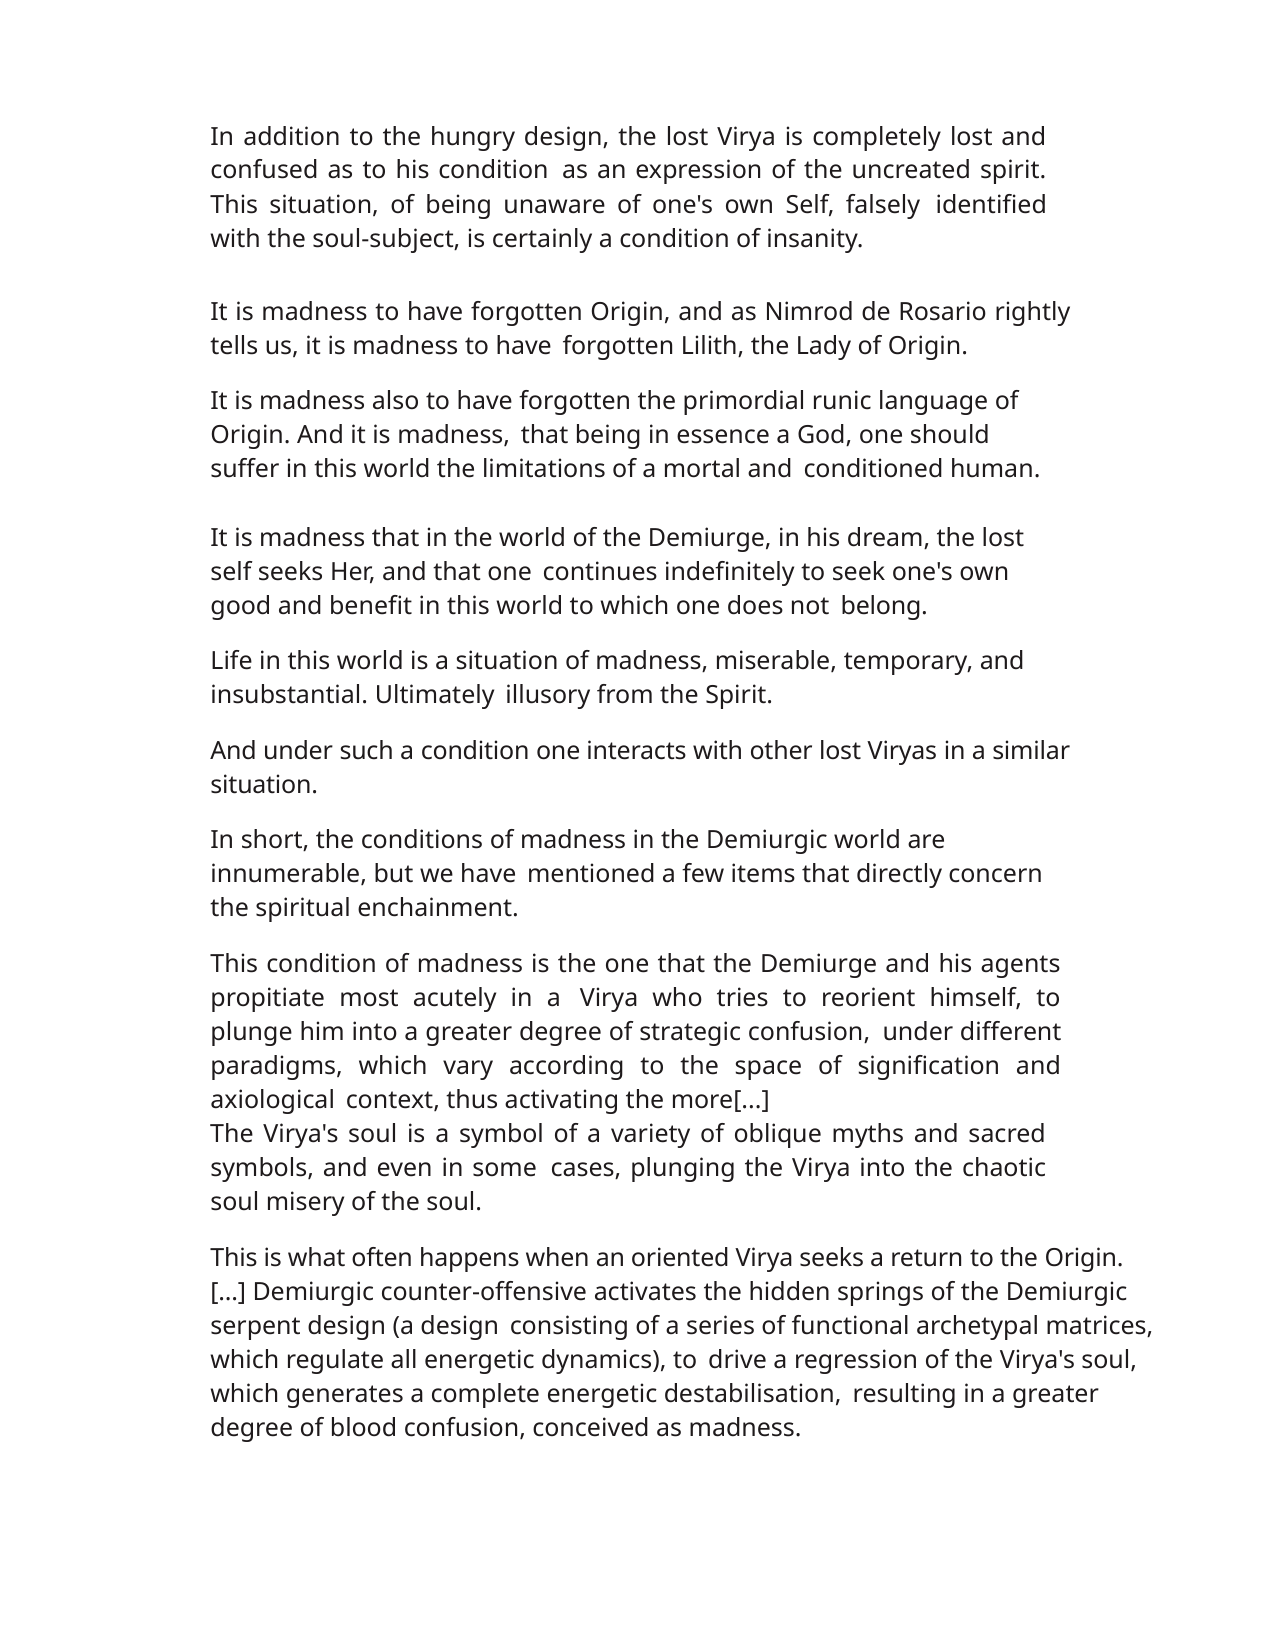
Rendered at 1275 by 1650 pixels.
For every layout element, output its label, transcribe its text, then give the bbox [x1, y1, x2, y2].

text Life in this world is a situation of madness, miserable, temporary, and insubstantial. Ultimately illusory from the Spirit. [210, 643, 1044, 711]
text And under such a condition one interacts with other lost Viryas in a similar situation. [210, 732, 1157, 800]
text The Virya's soul is a symbol of a variety of oblique myths and sacred symbols, and even in some cases, plunging the Virya into the chaotic soul misery of the soul. [210, 1116, 1047, 1218]
text It is madness also to have forgotten the primordial runic language of Origin. And it is madness, that being in essence a God, one should suffer in this world the limitations of a mortal and conditioned human. [210, 383, 1044, 485]
text It is madness that in the world of the Demiurge, in his dream, the lost self seeks Her, and that one continues indefinitely to seek one's own good and benefit in this world to which one does not belong. [210, 519, 1049, 621]
text This condition of madness is the one that the Demiurge and his agents propitiate most acutely in a Virya who tries to reorient himself, to plunge him into a greater degree of strategic confusion, under different paradigms, which vary according to the space of signification and axiological context, thus activating the more[...] [210, 945, 1061, 1116]
text In addition to the hungry design, the lost Virya is completely lost and confused as to his condition as an expression of the uncreated spirit. This situation, of being unaware of one's own Self, falsely identified with the soul-subject, is certainly a condition of insanity. [210, 118, 1047, 254]
text In short, the conditions of madness in the Demiurgic world are innumerable, but we have mentioned a few items that directly concern the spiritual enchainment. [210, 822, 1044, 924]
text It is madness to have forgotten Origin, and as Nimrod de Rosario rightly tells us, it is madness to have forgotten Lilith, the Lady of Origin. [210, 293, 1070, 361]
text This is what often happens when an oriented Virya seeks a return to the Origin.[...] Demiurgic counter-offensive activates the hidden springs of the Demiurgic serpent design (a design consisting of a series of functional archetypal matrices, which regulate all energetic dynamics), to drive a regression of the Virya's soul, which generates a complete energetic destabilisation, resulting in a greater degree of blood confusion, conceived as madness. [210, 1239, 1157, 1443]
